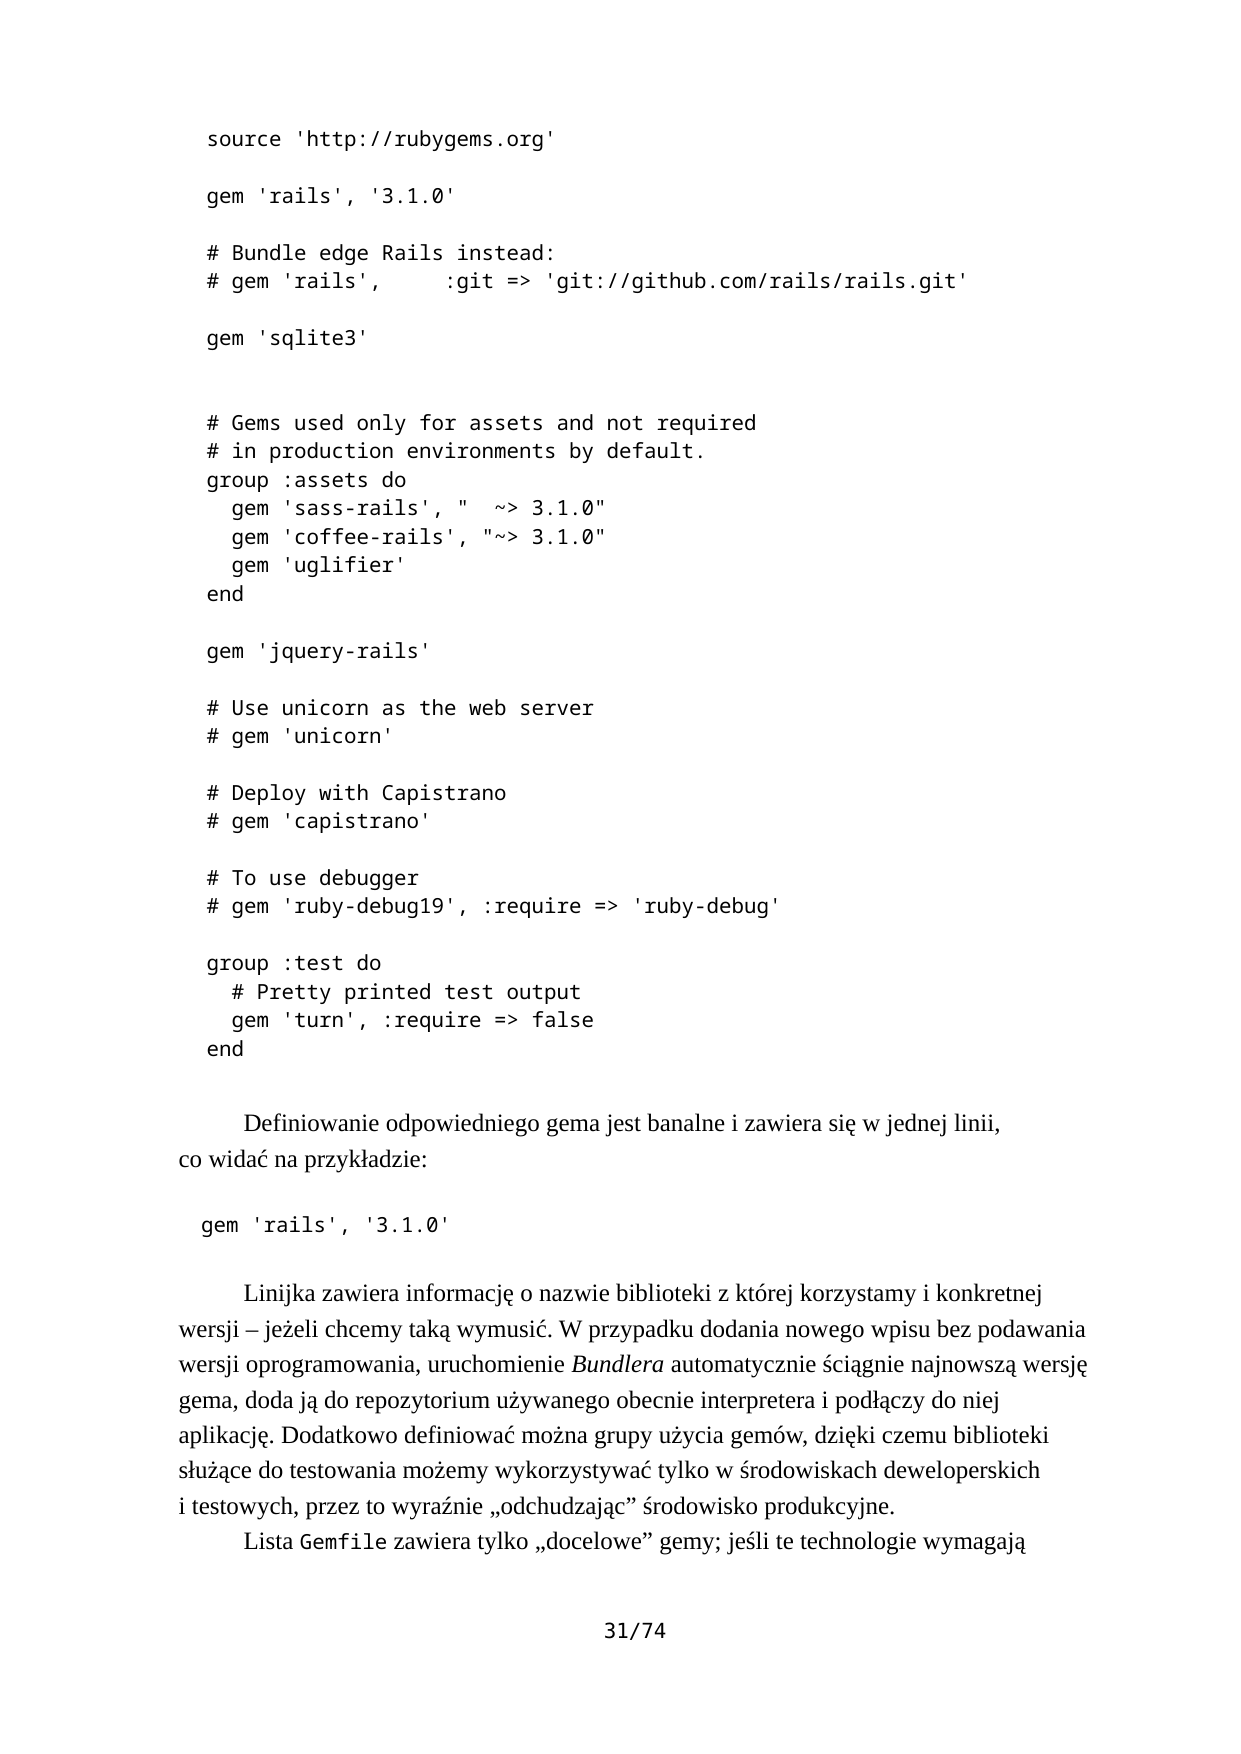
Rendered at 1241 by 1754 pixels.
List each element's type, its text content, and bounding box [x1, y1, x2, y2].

table_header source 'http://rubygems.org' gem 'rails', '3.1.0' # Bundle edge Rails instead: # gem 'rails', :git => 'git://github.com/rails/rails.git' gem 'sqlite3' # Gems used only for assets and not required # in production environments by default. group :assets do gem 'sass-rails', " ~> 3.1.0" gem 'coffee-rails', "~> 3.1.0" gem 'uglifier' end gem 'jquery-rails' # Use unicorn as the web server # gem 'unicorn' # Deploy with Capistrano # gem 'capistrano' # To use debugger # gem 'ruby-debug19', :require => 'ruby-debug' group :test do # Pretty printed test output gem 'turn', :require => false end [177, 118, 1093, 1068]
text Linijka zawiera informację o nazwie biblioteki z której korzystamy i konkretnej wersji – jeżeli chcemy taką wymusić. W przypadku dodania nowego wpisu bez podawania wersji oprogramowania, uruchomienie Bundlera automatycznie ściągnie najnowszą wersję gema, doda ją do repozytorium używanego obecnie interpretera i podłączy do niej aplikację. Dodatkowo definiować można grupy użycia gemów, dzięki czemu biblioteki służące do testowania możemy wykorzystywać tylko w środowiskach deweloperskich i testowych, przez to wyraźnie „odchudzając” środowisko produkcyjne. [178, 1273, 1093, 1521]
text Lista Gemfile zawiera tylko „docelowe” gemy; jeśli te technologie wymagają [178, 1521, 1093, 1557]
text Definiowanie odpowiedniego gema jest banalne i zawiera się w jednej linii, co widać na przykładzie: [178, 1103, 1093, 1174]
text gem 'rails', '3.1.0' [189, 1210, 1093, 1238]
